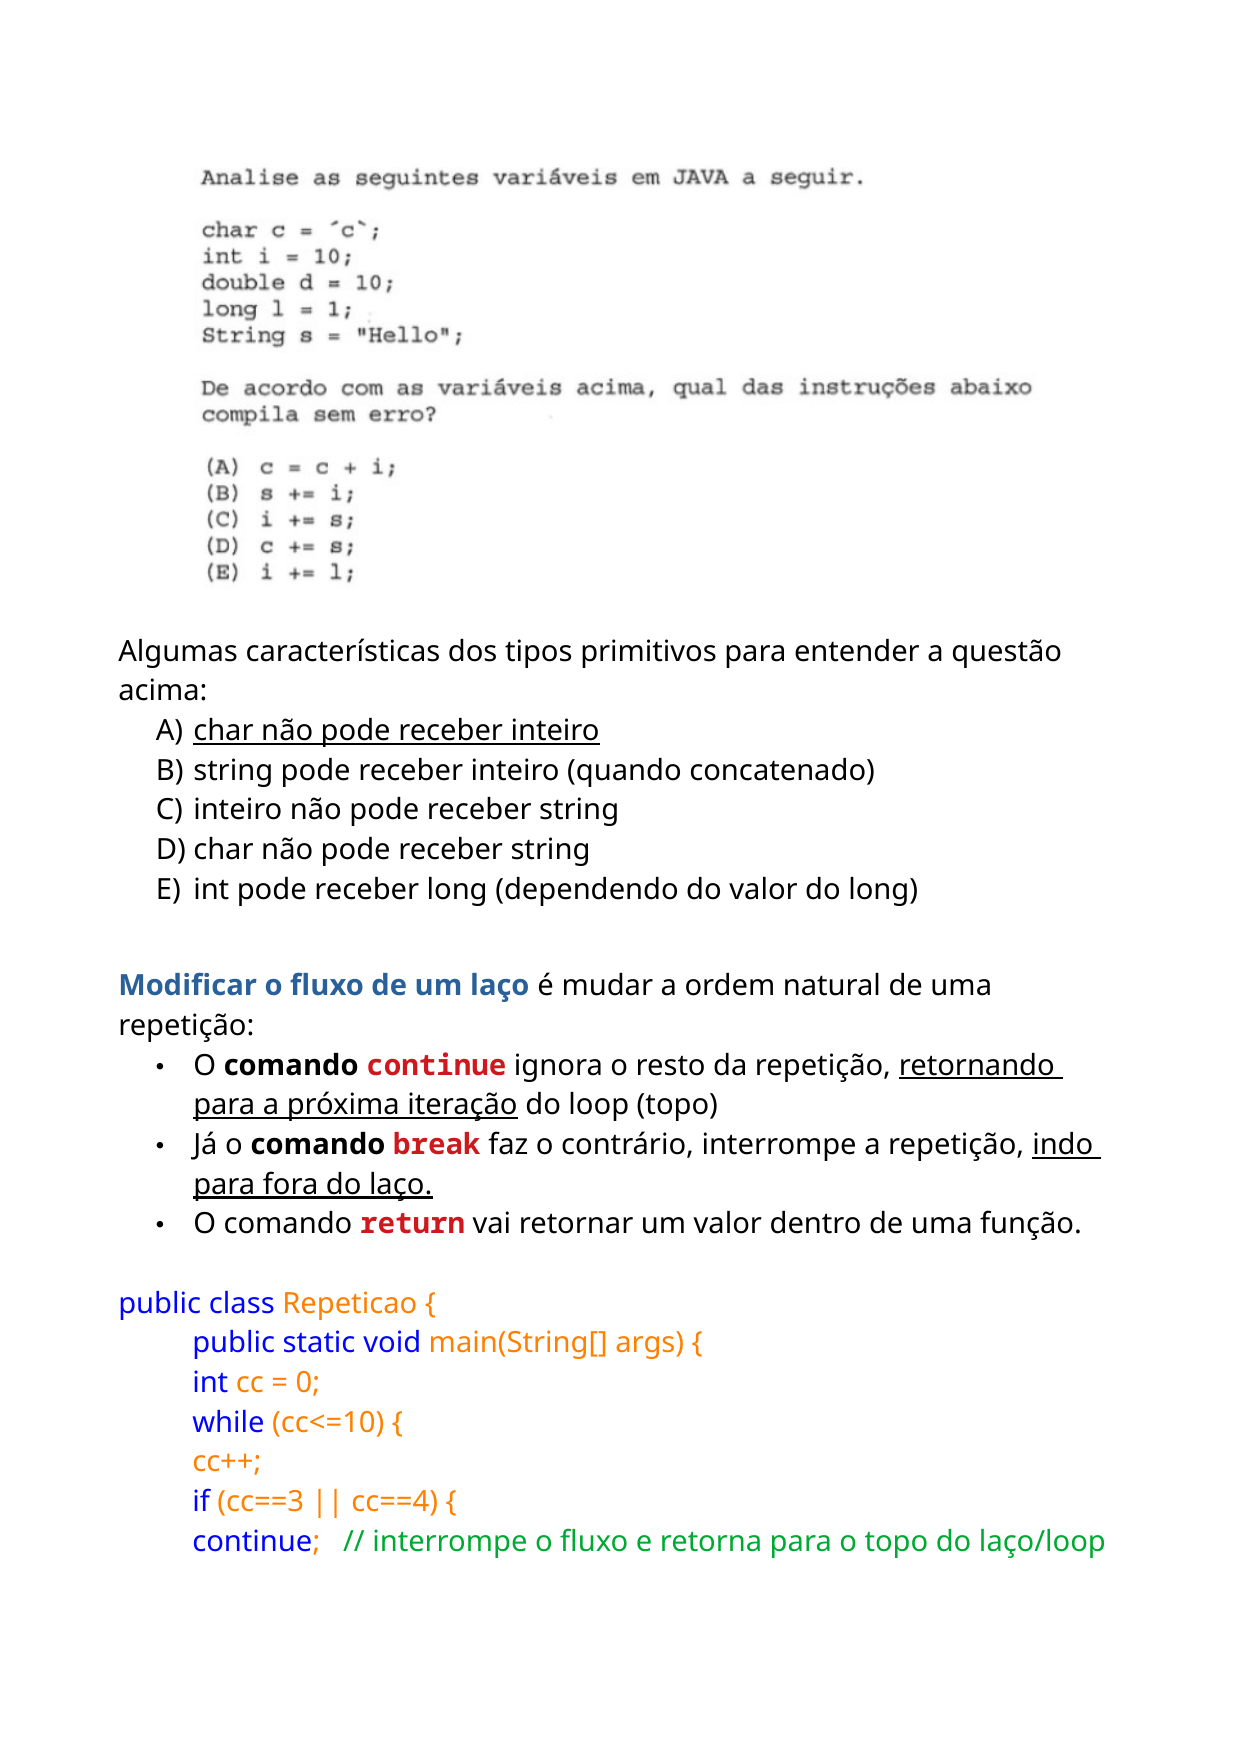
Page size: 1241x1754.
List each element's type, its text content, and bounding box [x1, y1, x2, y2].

text Modificar o fluxo de um laço é mudar a ordem natural de uma repetição: [118, 964, 1122, 1044]
text public class Repeticao { [118, 1282, 1122, 1322]
text public static void main(String[] args) { [118, 1322, 1122, 1361]
text while (cc<=10) { [118, 1401, 1122, 1441]
list char não pode receber string [156, 828, 1122, 868]
list Já o comando break faz o contrário, interrompe a repetição, indo para fora do laço. [156, 1123, 1122, 1203]
list char não pode receber inteiro [156, 709, 1122, 749]
list int pode receber long (dependendo do valor do long) [156, 868, 1122, 908]
text cc++; [118, 1441, 1122, 1480]
text continue; // interrompe o fluxo e retorna para o topo do laço/loop [118, 1520, 1122, 1560]
list string pode receber inteiro (quando concatenado) [156, 749, 1122, 789]
text int cc = 0; [118, 1361, 1122, 1401]
list inteiro não pode receber string [156, 789, 1122, 828]
list O comando continue ignora o resto da repetição, retornando para a próxima iteração do loop (topo) [156, 1044, 1122, 1123]
list O comando return vai retornar um valor dentro de uma função. [156, 1203, 1122, 1242]
text if (cc==3 || cc==4) { [118, 1480, 1122, 1520]
picture [184, 157, 1057, 596]
text Algumas características dos tipos primitivos para entender a questão acima: [118, 630, 1122, 709]
